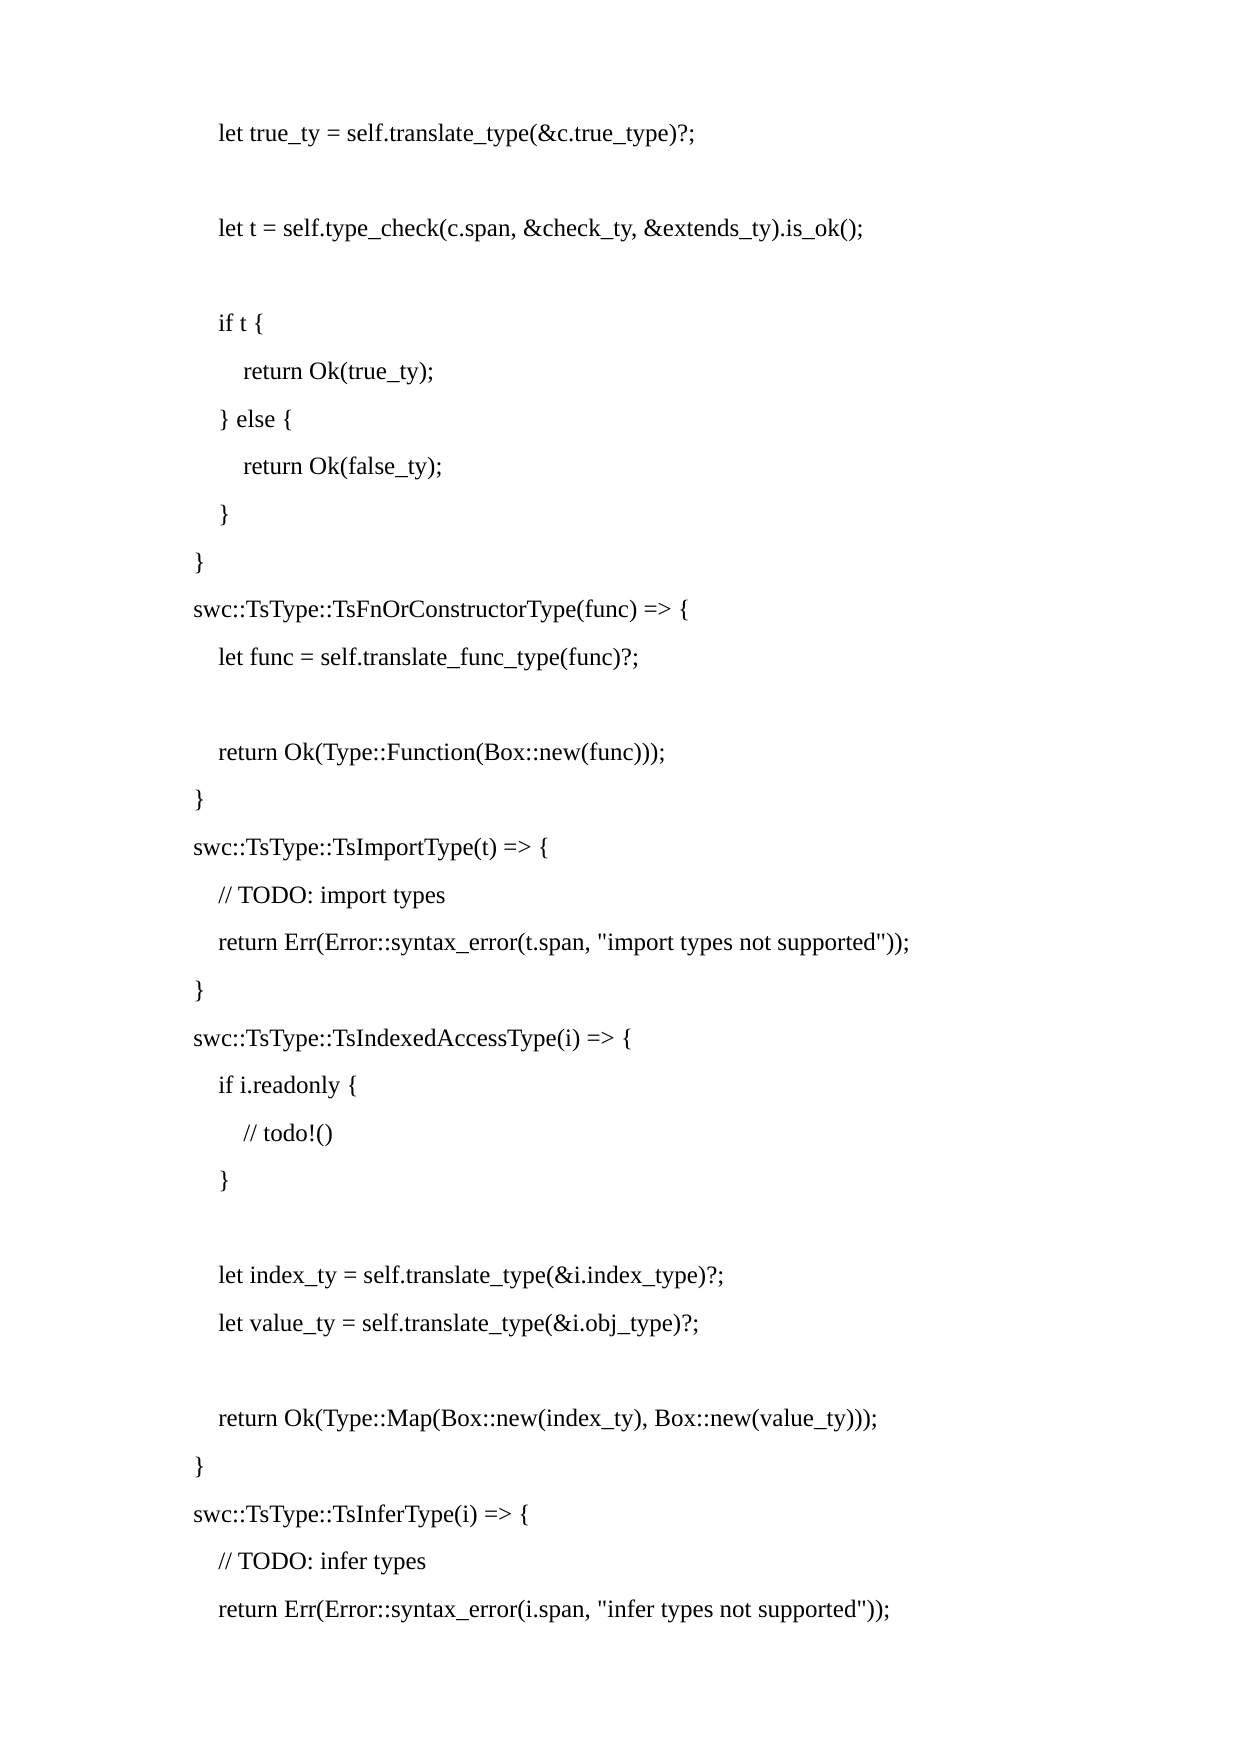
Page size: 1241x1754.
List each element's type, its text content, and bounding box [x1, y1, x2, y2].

text return Ok(false_ty); [118, 451, 1122, 480]
text let t = self.type_check(c.span, &check_ty, &extends_ty).is_ok(); [118, 213, 1122, 242]
text return Ok(Type::Function(Box::new(func))); [118, 737, 1122, 766]
text let index_ty = self.translate_type(&i.index_type)?; [118, 1261, 1122, 1289]
text swc::TsType::TsInferType(i) => { [118, 1499, 1122, 1527]
text return Ok(Type::Map(Box::new(index_ty), Box::new(value_ty))); [118, 1403, 1122, 1432]
text } [118, 784, 1122, 813]
text // todo!() [118, 1118, 1122, 1147]
text if t { [118, 308, 1122, 337]
text return Err(Error::syntax_error(t.span, "import types not supported")); [118, 927, 1122, 956]
text return Err(Error::syntax_error(i.span, "infer types not supported")); [118, 1594, 1122, 1623]
text } [118, 1451, 1122, 1480]
text let true_ty = self.translate_type(&c.true_type)?; [118, 118, 1122, 147]
text } [118, 975, 1122, 1004]
text // TODO: import types [118, 880, 1122, 908]
text let value_ty = self.translate_type(&i.obj_type)?; [118, 1308, 1122, 1337]
text swc::TsType::TsImportType(t) => { [118, 832, 1122, 861]
text // TODO: infer types [118, 1546, 1122, 1575]
text let func = self.translate_func_type(func)?; [118, 642, 1122, 671]
text } [118, 547, 1122, 575]
text } else { [118, 404, 1122, 432]
text if i.readonly { [118, 1070, 1122, 1099]
text swc::TsType::TsFnOrConstructorType(func) => { [118, 594, 1122, 623]
text } [118, 499, 1122, 528]
text return Ok(true_ty); [118, 356, 1122, 385]
text } [118, 1165, 1122, 1194]
text swc::TsType::TsIndexedAccessType(i) => { [118, 1023, 1122, 1051]
